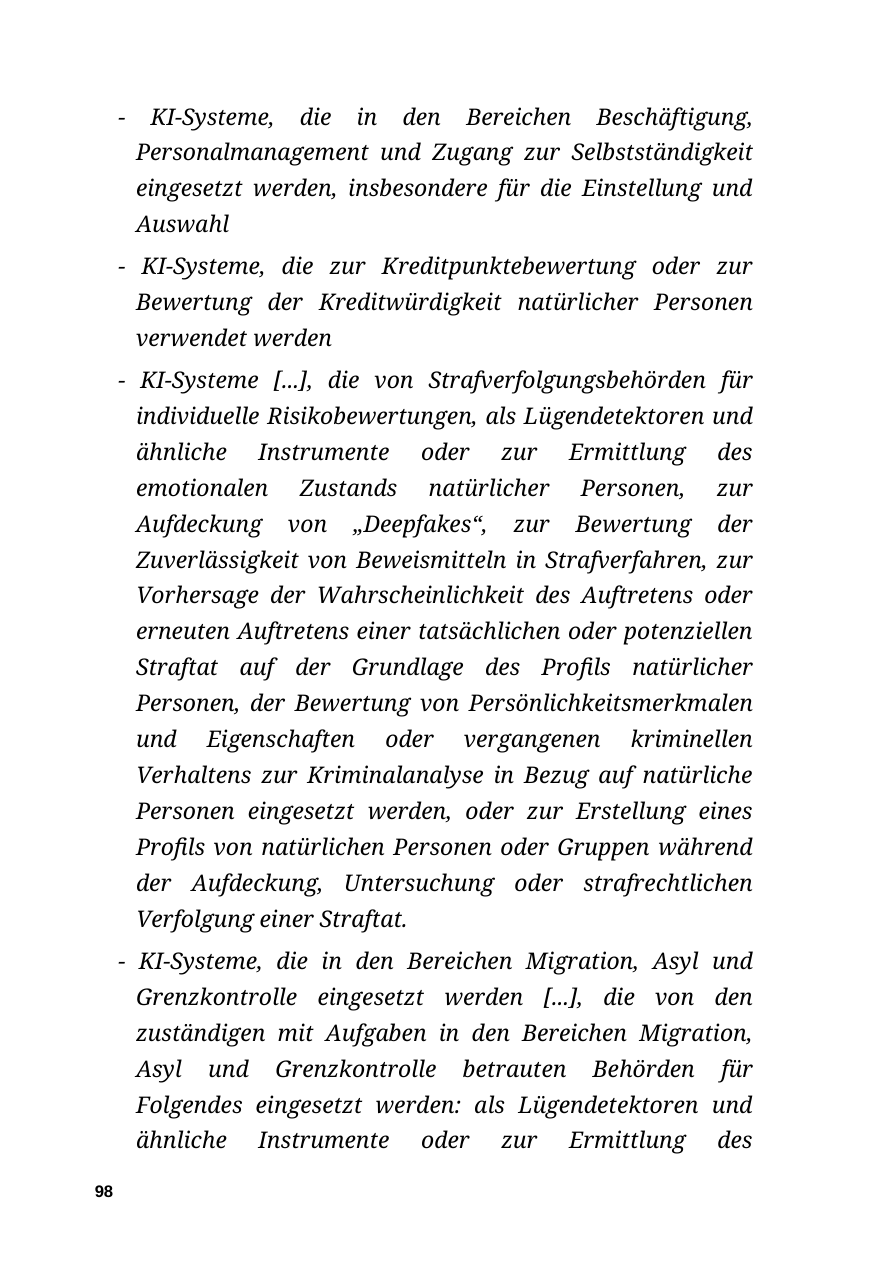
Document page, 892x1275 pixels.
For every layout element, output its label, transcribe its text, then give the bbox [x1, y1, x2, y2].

text - KI-Systeme [...], die von Strafverfolgungsbehörden für individuelle Risikobewertungen, als Lügendetektoren und ähnliche Instrumente oder zur Ermittlung des emotionalen Zustands natürlicher Personen, zur Aufdeckung von „Deepfakes“, zur Bewertung der Zuverlässigkeit von Beweismitteln in Strafverfahren, zur Vorhersage der Wahrscheinlichkeit des Auftretens oder erneuten Auftretens einer tatsächlichen oder potenziellen Straftat auf der Grundlage des Profils natürlicher Personen, der Bewertung von Persönlichkeitsmerkmalen und Eigenschaften oder vergangenen kriminellen Verhaltens zur Kriminalanalyse in Bezug auf natürliche Personen eingesetzt werden, oder zur Erstellung eines Profils von natürlichen Personen oder Gruppen während der Aufdeckung, Untersuchung oder strafrechtlichen Verfolgung einer Straftat. [118, 364, 756, 934]
text - KI-Systeme, die zur Kreditpunktebewertung oder zur Bewertung der Kreditwürdigkeit natürlicher Personen verwendet werden [118, 250, 756, 353]
text - KI-Systeme, die in den Bereichen Beschäftigung, Personalmanagement und Zugang zur Selbstständigkeit eingesetzt werden, insbesondere für die Einstellung und Auswahl [118, 100, 756, 239]
text - KI-Systeme, die in den Bereichen Migration, Asyl und Grenzkontrolle eingesetzt werden [...], die von den zuständigen mit Aufgaben in den Bereichen Migration, Asyl und Grenzkontrolle betrauten Behörden für Folgendes eingesetzt werden: als Lügendetektoren und ähnliche Instrumente oder zur Ermittlung des [118, 945, 756, 1156]
